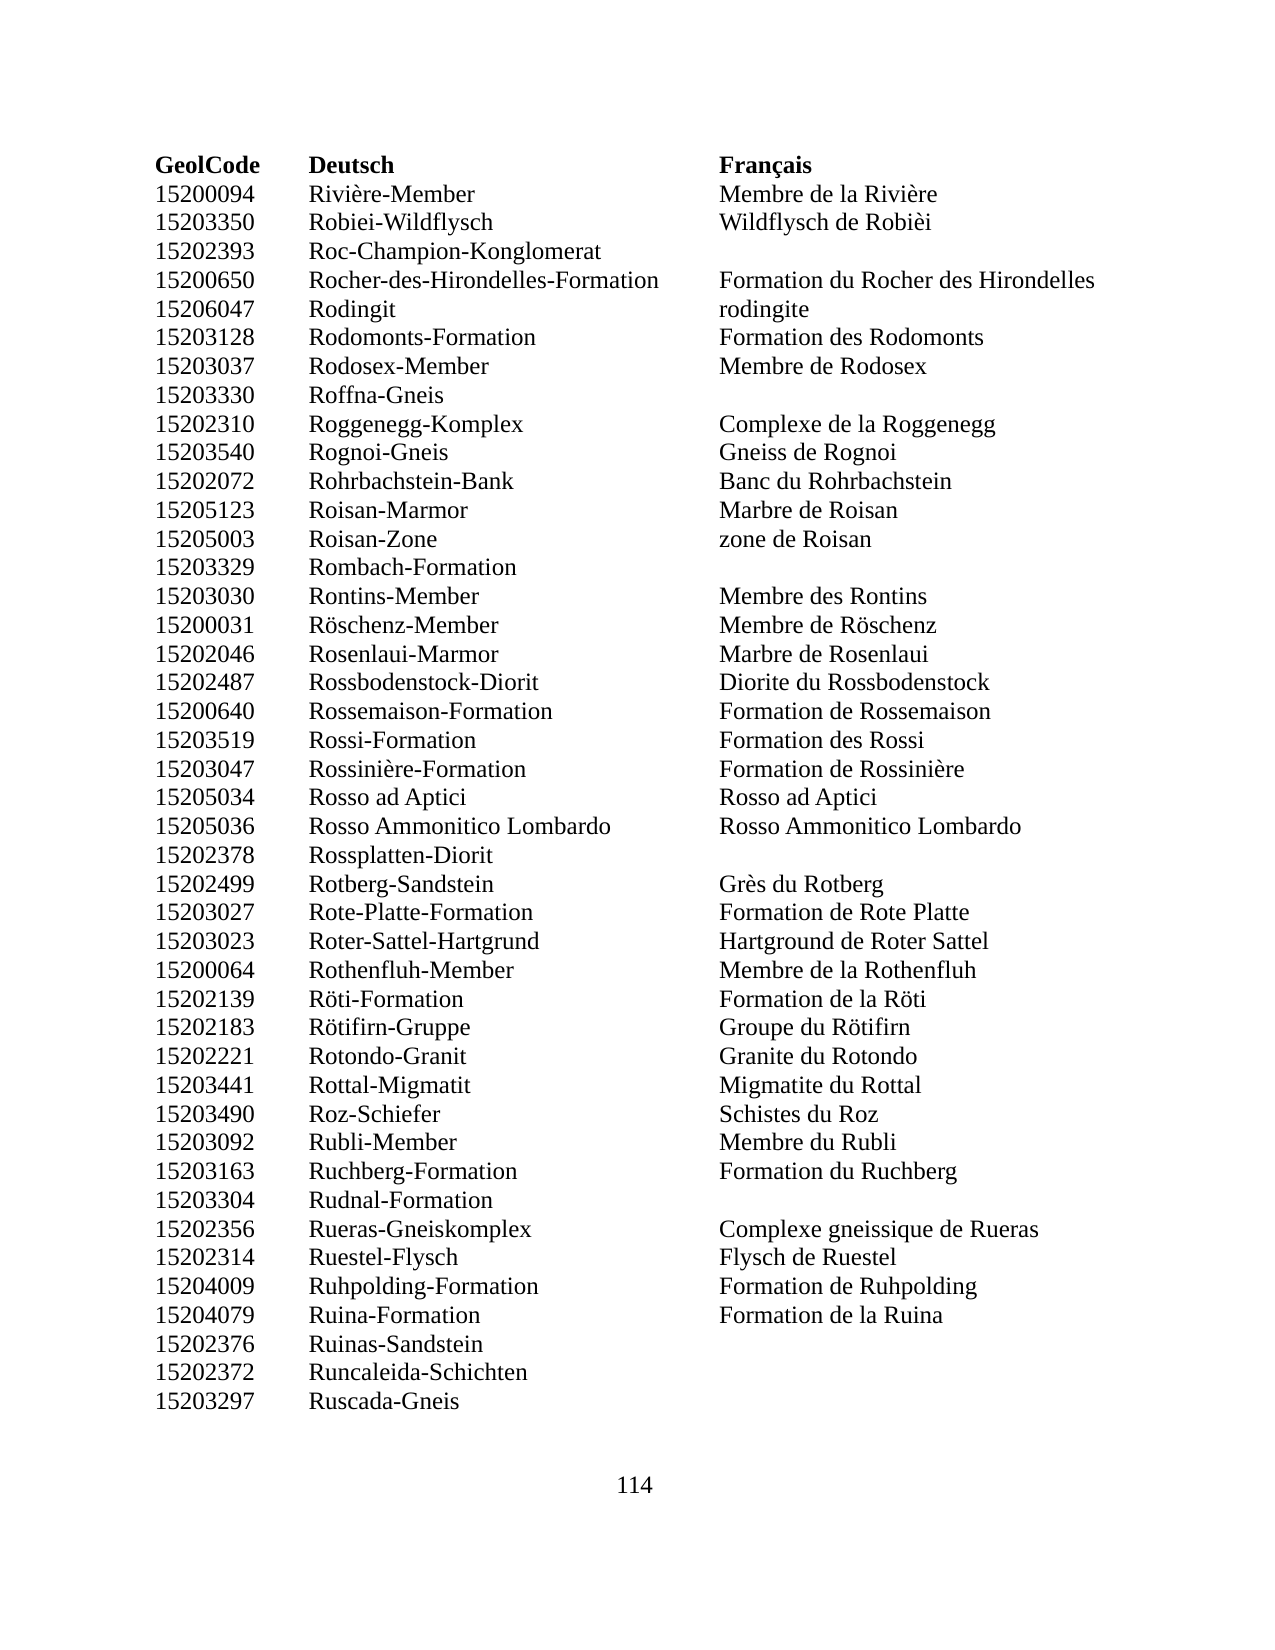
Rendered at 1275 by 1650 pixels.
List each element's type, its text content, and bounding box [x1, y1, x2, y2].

table_cell Ruscada-Gneis [304, 1386, 714, 1415]
table_cell 15203047 [150, 754, 304, 782]
table_cell Röschenz-Member [304, 610, 714, 639]
table_header Deutsch [304, 150, 714, 179]
table_cell [714, 840, 1125, 869]
table_cell Robiei-Wildflysch [304, 208, 714, 236]
table_cell Rombach-Formation [304, 553, 714, 581]
table_cell Gneiss de Rognoi [714, 438, 1125, 466]
table_cell Runcaleida-Schichten [304, 1358, 714, 1386]
table_cell Complexe gneissique de Rueras [714, 1214, 1125, 1242]
table_cell Rivière-Member [304, 179, 714, 207]
table_cell 15200640 [150, 696, 304, 725]
table_cell Rosso ad Aptici [714, 783, 1125, 811]
table_cell Rosso Ammonitico Lombardo [714, 811, 1125, 840]
table_cell [714, 1185, 1125, 1214]
table_cell Rossinière-Formation [304, 754, 714, 782]
table_cell 15203297 [150, 1386, 304, 1415]
table_cell [714, 1386, 1125, 1415]
table_cell Migmatite du Rottal [714, 1070, 1125, 1099]
table_cell Complexe de la Roggenegg [714, 409, 1125, 437]
table_cell 15205036 [150, 811, 304, 840]
table_cell Formation des Rossi [714, 725, 1125, 754]
table_cell Formation de la Ruina [714, 1300, 1125, 1329]
table_cell Rossi-Formation [304, 725, 714, 754]
table_cell 15200094 [150, 179, 304, 207]
table_cell 15203128 [150, 323, 304, 351]
table_cell Grès du Rotberg [714, 869, 1125, 897]
table_cell Membre de la Rivière [714, 179, 1125, 207]
table_cell 15202393 [150, 236, 304, 265]
table_cell Formation de Ruhpolding [714, 1271, 1125, 1300]
table_cell 15202378 [150, 840, 304, 869]
table_cell 15202183 [150, 1013, 304, 1041]
table_cell Formation du Ruchberg [714, 1156, 1125, 1185]
table_cell Rosenlaui-Marmor [304, 639, 714, 667]
table_cell Rontins-Member [304, 581, 714, 610]
table_cell Flysch de Ruestel [714, 1243, 1125, 1271]
table_cell Roggenegg-Komplex [304, 409, 714, 437]
table_cell 15204009 [150, 1271, 304, 1300]
table_cell Rottal-Migmatit [304, 1070, 714, 1099]
table_cell rodingite [714, 294, 1125, 322]
table_cell Formation du Rocher des Hirondelles [714, 265, 1125, 294]
table_cell 15202221 [150, 1041, 304, 1070]
table_cell 15205034 [150, 783, 304, 811]
table_cell [714, 553, 1125, 581]
table_cell Rohrbachstein-Bank [304, 466, 714, 495]
table_cell 15203092 [150, 1128, 304, 1156]
table_cell Ruchberg-Formation [304, 1156, 714, 1185]
table_cell zone de Roisan [714, 524, 1125, 552]
table_header Français [714, 150, 1125, 179]
table_cell 15200031 [150, 610, 304, 639]
table_cell Membre du Rubli [714, 1128, 1125, 1156]
table_cell Membre de Röschenz [714, 610, 1125, 639]
table_cell Formation des Rodomonts [714, 323, 1125, 351]
table_header GeolCode [150, 150, 304, 179]
table_cell Membre de la Rothenfluh [714, 955, 1125, 984]
table_cell 15203441 [150, 1070, 304, 1099]
table_cell 15200650 [150, 265, 304, 294]
table_cell 15202072 [150, 466, 304, 495]
table_cell Marbre de Roisan [714, 495, 1125, 524]
table_cell Rotondo-Granit [304, 1041, 714, 1070]
table_cell 15202499 [150, 869, 304, 897]
table_cell 15206047 [150, 294, 304, 322]
table_cell 15204079 [150, 1300, 304, 1329]
table_cell 15202139 [150, 984, 304, 1012]
table_cell Formation de Rossinière [714, 754, 1125, 782]
table_cell Rötifirn-Gruppe [304, 1013, 714, 1041]
table_cell Rodingit [304, 294, 714, 322]
table_cell Roffna-Gneis [304, 380, 714, 409]
table_cell Rothenfluh-Member [304, 955, 714, 984]
table_cell Roter-Sattel-Hartgrund [304, 926, 714, 955]
table_cell 15202314 [150, 1243, 304, 1271]
table_cell Rossplatten-Diorit [304, 840, 714, 869]
table_cell Rotberg-Sandstein [304, 869, 714, 897]
table_cell Rosso Ammonitico Lombardo [304, 811, 714, 840]
table_cell 15202310 [150, 409, 304, 437]
table_cell [714, 1358, 1125, 1386]
table_cell 15202372 [150, 1358, 304, 1386]
table_cell 15203163 [150, 1156, 304, 1185]
table_cell Formation de Rote Platte [714, 898, 1125, 926]
table_cell Rossbodenstock-Diorit [304, 668, 714, 696]
table_cell 15203350 [150, 208, 304, 236]
table_cell Rubli-Member [304, 1128, 714, 1156]
table_cell Granite du Rotondo [714, 1041, 1125, 1070]
table_cell [714, 236, 1125, 265]
table_cell Ruestel-Flysch [304, 1243, 714, 1271]
table_cell 15203304 [150, 1185, 304, 1214]
table_cell 15202356 [150, 1214, 304, 1242]
table_cell 15203519 [150, 725, 304, 754]
table_cell [714, 1329, 1125, 1357]
table_cell 15202487 [150, 668, 304, 696]
table_cell 15205003 [150, 524, 304, 552]
table_cell Schistes du Roz [714, 1099, 1125, 1127]
table_cell Formation de la Röti [714, 984, 1125, 1012]
table_cell Rossemaison-Formation [304, 696, 714, 725]
table_cell 15202046 [150, 639, 304, 667]
table_cell 15203030 [150, 581, 304, 610]
table_cell Röti-Formation [304, 984, 714, 1012]
table_cell Formation de Rossemaison [714, 696, 1125, 725]
table_cell 15202376 [150, 1329, 304, 1357]
table_cell Ruina-Formation [304, 1300, 714, 1329]
table_cell Rueras-Gneiskomplex [304, 1214, 714, 1242]
table_cell Rudnal-Formation [304, 1185, 714, 1214]
table_cell Roz-Schiefer [304, 1099, 714, 1127]
table_cell Ruinas-Sandstein [304, 1329, 714, 1357]
table_cell Roisan-Zone [304, 524, 714, 552]
table_cell Rocher-des-Hirondelles-Formation [304, 265, 714, 294]
table_cell Banc du Rohrbachstein [714, 466, 1125, 495]
table_cell Membre de Rodosex [714, 351, 1125, 380]
table_cell Diorite du Rossbodenstock [714, 668, 1125, 696]
table_cell Rosso ad Aptici [304, 783, 714, 811]
table_cell 15203329 [150, 553, 304, 581]
table_cell Ruhpolding-Formation [304, 1271, 714, 1300]
table_cell 15203023 [150, 926, 304, 955]
table_cell Roc-Champion-Konglomerat [304, 236, 714, 265]
table_cell Rodosex-Member [304, 351, 714, 380]
table_cell Rognoi-Gneis [304, 438, 714, 466]
table_cell Hartground de Roter Sattel [714, 926, 1125, 955]
table_cell 15203330 [150, 380, 304, 409]
table_cell Marbre de Rosenlaui [714, 639, 1125, 667]
table_cell Rodomonts-Formation [304, 323, 714, 351]
table_cell 15203490 [150, 1099, 304, 1127]
table_cell Rote-Platte-Formation [304, 898, 714, 926]
table_cell Membre des Rontins [714, 581, 1125, 610]
table_cell Wildflysch de Robièi [714, 208, 1125, 236]
table_cell 15203027 [150, 898, 304, 926]
table_cell 15205123 [150, 495, 304, 524]
table_cell 15203037 [150, 351, 304, 380]
table_cell 15200064 [150, 955, 304, 984]
table_cell Roisan-Marmor [304, 495, 714, 524]
table_cell [714, 380, 1125, 409]
table_cell Groupe du Rötifirn [714, 1013, 1125, 1041]
table_cell 15203540 [150, 438, 304, 466]
